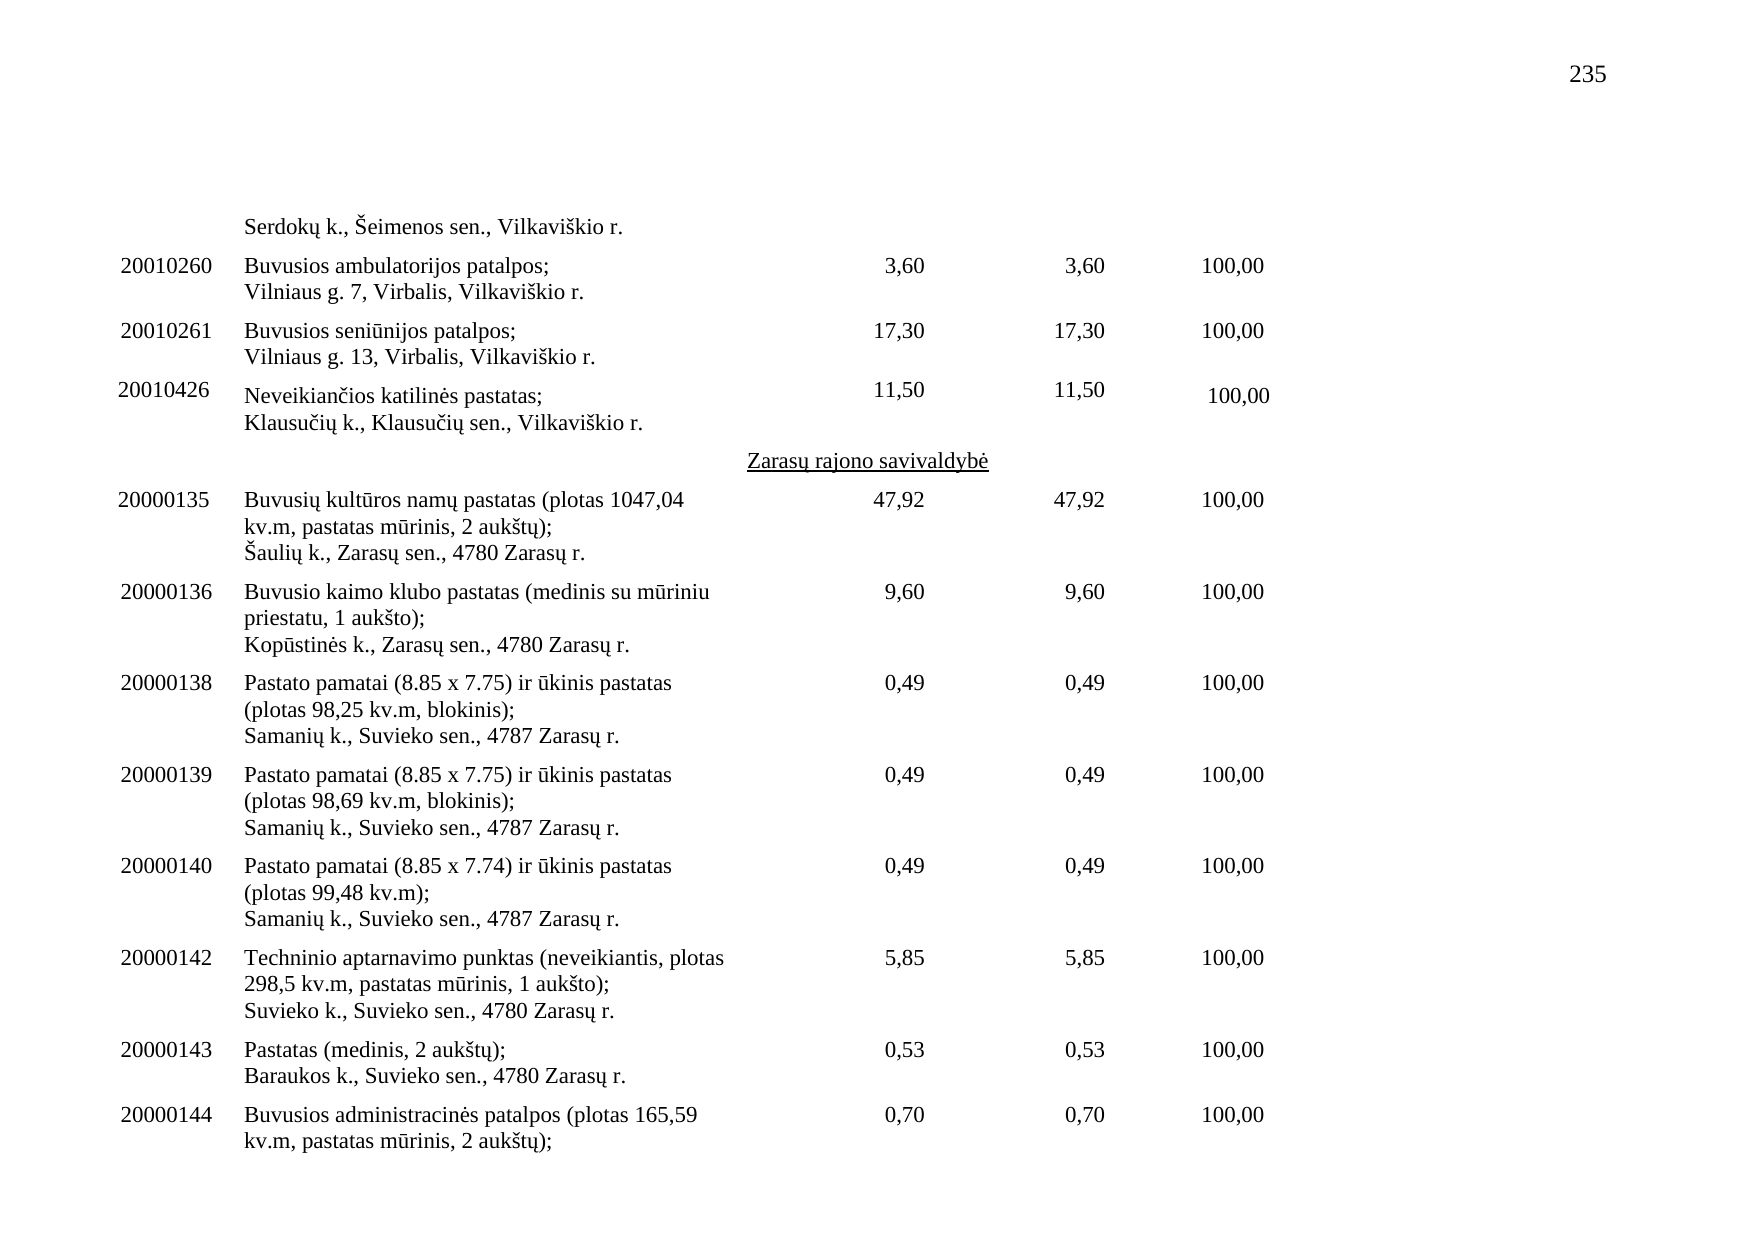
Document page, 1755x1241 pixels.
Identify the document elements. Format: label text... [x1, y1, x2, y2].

table_cell 0,49 [750, 846, 941, 938]
table_cell Buvusios seniūnijos patalpos; Vilniaus g. 13, Virbalis, Vilkaviškio r. [233, 311, 749, 376]
table_cell Buvusių kultūros namų pastatas (plotas 1047,04 kv.m, pastatas mūrinis, 2 aukštų); Šaulių k., Zarasų sen., 4780 Zarasų r. [233, 480, 749, 572]
table_cell [1281, 480, 1473, 572]
table_cell 100,00 [1122, 755, 1281, 846]
table_cell [1473, 376, 1636, 441]
table_cell 9,60 [750, 572, 941, 663]
table_cell 20000135 [100, 480, 233, 572]
table_cell [1473, 311, 1636, 376]
table_cell Zarasų rajono savivaldybė [100, 441, 1636, 480]
table_cell 20000144 [100, 1095, 233, 1154]
table_cell 11,50 [750, 376, 941, 441]
table_cell 0,70 [941, 1095, 1122, 1154]
table_cell Pastato pamatai (8.85 x 7.75) ir ūkinis pastatas (plotas 98,69 kv.m, blokinis); Samanių k., Suvieko sen., 4787 Zarasų r. [233, 755, 749, 846]
table_cell 100,00 [1122, 246, 1281, 311]
table_cell Pastatas (medinis, 2 aukštų); Baraukos k., Suvieko sen., 4780 Zarasų r. [233, 1030, 749, 1095]
table_cell 20010260 [100, 246, 233, 311]
table_cell Techninio aptarnavimo punktas (neveikiantis, plotas 298,5 kv.m, pastatas mūrinis, 1 aukšto); Suvieko k., Suvieko sen., 4780 Zarasų r. [233, 938, 749, 1029]
table_cell 100,00 [1122, 572, 1281, 663]
table_cell 0,49 [750, 663, 941, 755]
table_cell 100,00 [1122, 938, 1281, 1029]
table_cell [750, 207, 941, 246]
table_cell Serdokų k., Šeimenos sen., Vilkaviškio r. [233, 207, 749, 246]
table_cell [1281, 376, 1473, 441]
table_cell 20000143 [100, 1030, 233, 1095]
table_cell [1281, 1030, 1473, 1095]
table_cell 20000138 [100, 663, 233, 755]
table_cell Pastato pamatai (8.85 x 7.75) ir ūkinis pastatas (plotas 98,25 kv.m, blokinis); Samanių k., Suvieko sen., 4787 Zarasų r. [233, 663, 749, 755]
table_cell 0,49 [941, 663, 1122, 755]
table_cell Buvusio kaimo klubo pastatas (medinis su mūriniu priestatu, 1 aukšto); Kopūstinės k., Zarasų sen., 4780 Zarasų r. [233, 572, 749, 663]
table_cell 20000140 [100, 846, 233, 938]
table_cell 100,00 [1122, 1030, 1281, 1095]
table_cell 3,60 [750, 246, 941, 311]
table_cell 47,92 [941, 480, 1122, 572]
table_cell [1473, 846, 1636, 938]
table_cell 3,60 [941, 246, 1122, 311]
table_cell 0,53 [750, 1030, 941, 1095]
table_cell [1473, 1030, 1636, 1095]
table_cell 0,49 [941, 846, 1122, 938]
table_cell 100,00 [1122, 376, 1281, 441]
table_cell [1281, 207, 1473, 246]
table_cell Buvusios administracinės patalpos (plotas 165,59 kv.m, pastatas mūrinis, 2 aukštų); [233, 1095, 749, 1154]
table_cell 20000136 [100, 572, 233, 663]
table_cell [1473, 246, 1636, 311]
table_cell [1473, 1095, 1636, 1154]
table_cell 0,53 [941, 1030, 1122, 1095]
table_cell 17,30 [941, 311, 1122, 376]
table_cell Pastato pamatai (8.85 x 7.74) ir ūkinis pastatas (plotas 99,48 kv.m); Samanių k., Suvieko sen., 4787 Zarasų r. [233, 846, 749, 938]
table_cell [1281, 938, 1473, 1029]
table_cell [1473, 480, 1636, 572]
table_cell 100,00 [1122, 663, 1281, 755]
table_cell 20000142 [100, 938, 233, 1029]
table_cell 20010426 [100, 376, 233, 441]
table_cell 5,85 [941, 938, 1122, 1029]
table_cell 11,50 [941, 376, 1122, 441]
table_cell [1281, 572, 1473, 663]
table_cell Buvusios ambulatorijos patalpos; Vilniaus g. 7, Virbalis, Vilkaviškio r. [233, 246, 749, 311]
table_cell 0,70 [750, 1095, 941, 1154]
table_cell Neveikiančios katilinės pastatas; Klausučių k., Klausučių sen., Vilkaviškio r. [233, 376, 749, 441]
table_cell [1122, 207, 1281, 246]
table_cell 20000139 [100, 755, 233, 846]
table_cell 9,60 [941, 572, 1122, 663]
table_cell [1281, 246, 1473, 311]
table_cell [1281, 663, 1473, 755]
table_cell [100, 207, 233, 246]
table_cell 100,00 [1122, 846, 1281, 938]
table_cell [1473, 663, 1636, 755]
table_cell [1473, 755, 1636, 846]
table_cell 17,30 [750, 311, 941, 376]
table_cell 0,49 [750, 755, 941, 846]
table_cell 100,00 [1122, 311, 1281, 376]
table_cell 20010261 [100, 311, 233, 376]
table_cell [1473, 572, 1636, 663]
table_cell [941, 207, 1122, 246]
table_cell [1281, 1095, 1473, 1154]
table_cell 100,00 [1122, 1095, 1281, 1154]
table_cell [1473, 207, 1636, 246]
table_cell 5,85 [750, 938, 941, 1029]
table_cell [1281, 846, 1473, 938]
table_cell 100,00 [1122, 480, 1281, 572]
table_cell [1473, 938, 1636, 1029]
table_cell [1281, 755, 1473, 846]
table_cell 0,49 [941, 755, 1122, 846]
table_cell 47,92 [750, 480, 941, 572]
table_cell [1281, 311, 1473, 376]
